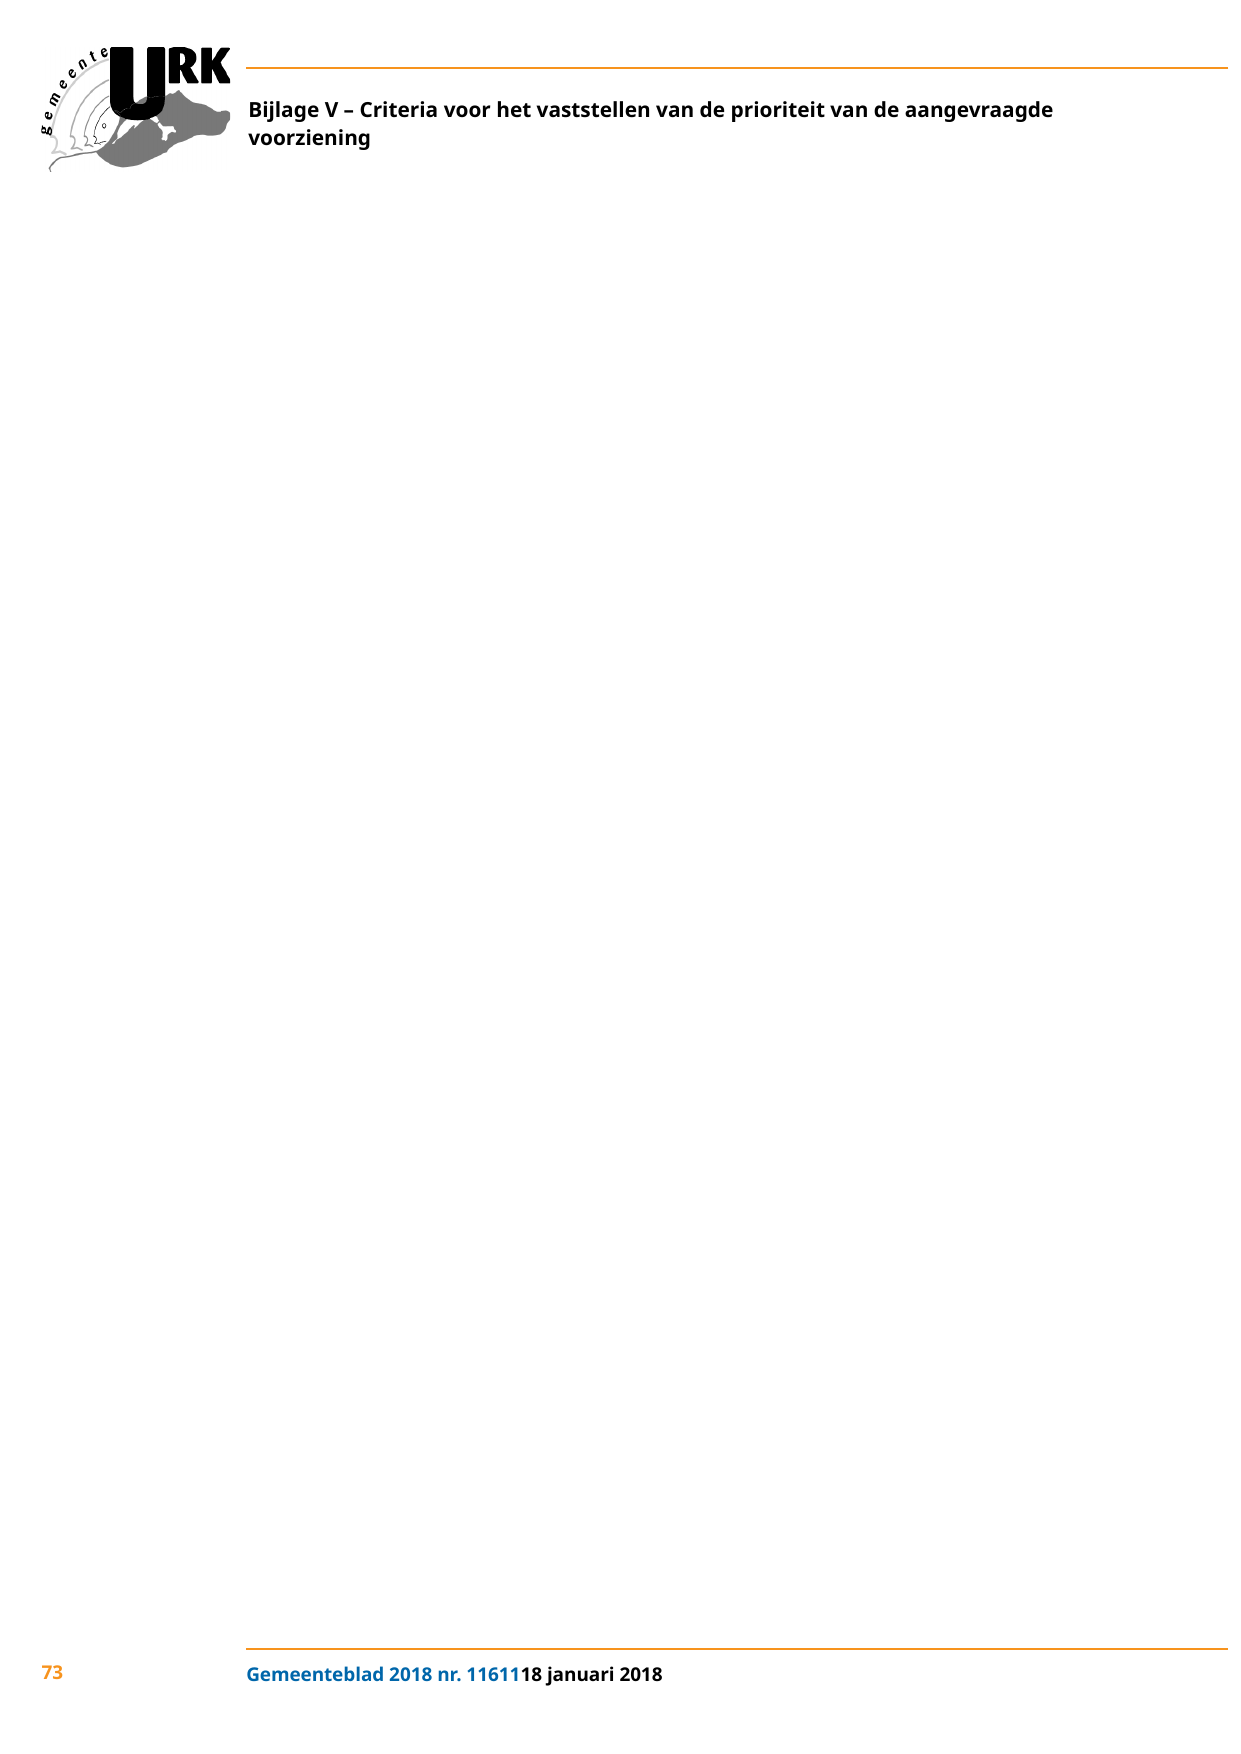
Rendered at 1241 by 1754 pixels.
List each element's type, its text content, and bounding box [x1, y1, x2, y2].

text Bijlage V – Criteria voor het vaststellen van de prioriteit van de aangevraagde voorziening [248, 95, 1152, 152]
picture [41, 47, 231, 172]
